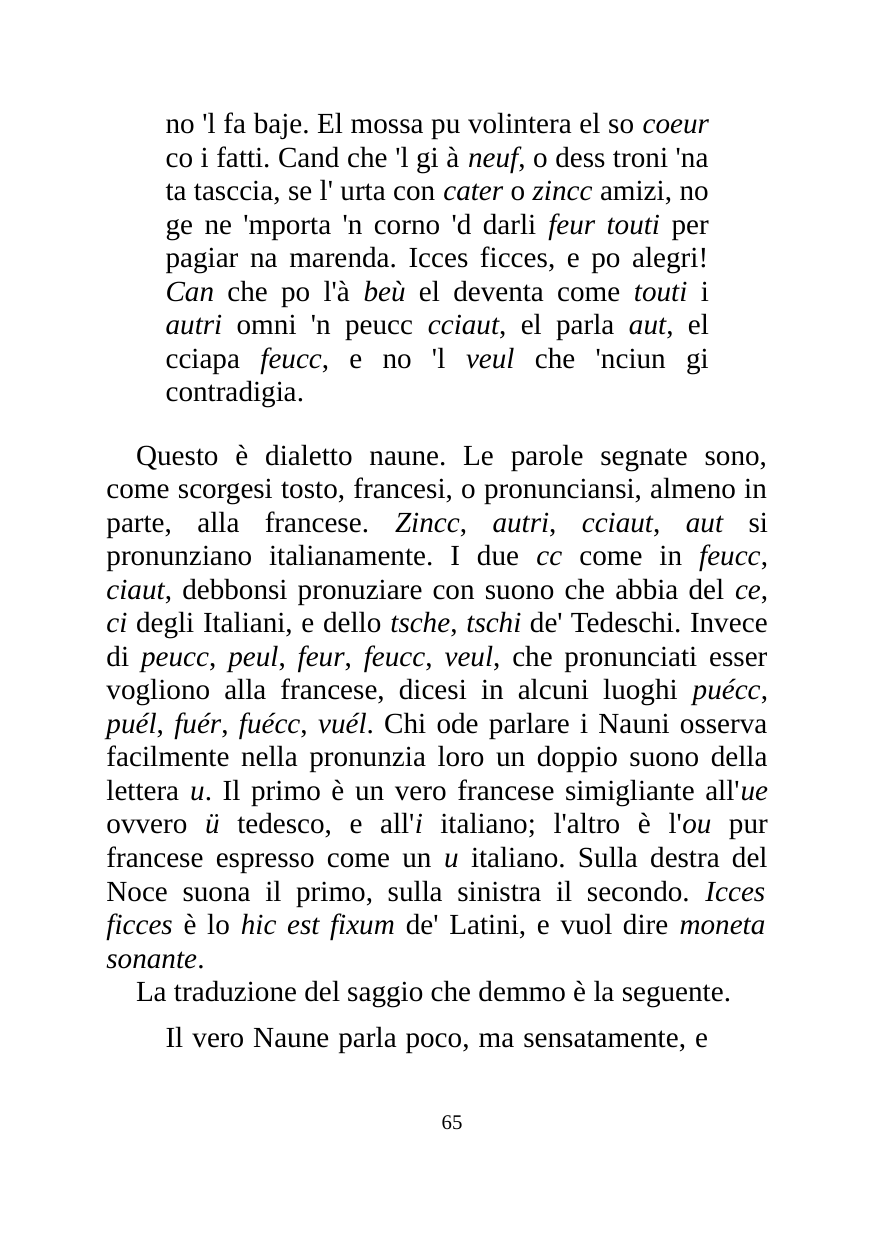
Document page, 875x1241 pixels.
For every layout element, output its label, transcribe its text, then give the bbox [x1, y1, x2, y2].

text no 'l fa baje. El mossa pu volintera el so coeur co i fatti. Cand che 'l gi à neuf, o dess troni 'na ta tasccia, se l' urta con cater o zincc amizi, no ge ne 'mporta 'n corno 'd darli feur touti per pagiar na marenda. Icces ficces, e po alegri! Can che po l'à beù el deventa come touti i autri omni 'n peucc cciaut, el parla aut, el cciapa feucc, e no 'l veul che 'nciun gi contradigia. [165, 106, 709, 408]
text Questo è dialetto naune. Le parole segnate sono, come scorgesi tosto, francesi, o pronunciansi, almeno in parte, alla francese. Zincc, autri, cciaut, aut si pronunziano italianamente. I due cc come in feucc, ciaut, debbonsi pronuziare con suono che abbia del ce, ci degli Italiani, e dello tsche, tschi de' Tedeschi. Invece di peucc, peul, feur, feucc, veul, che pronunciati esser vogliono alla francese, dicesi in alcuni luoghi puécc, puél, fuér, fuécc, vuél. Chi ode parlare i Nauni osserva facilmente nella pronunzia loro un doppio suono della lettera u. Il primo è un vero francese simigliante all'ue ovvero ü tedesco, e all'i italiano; l'altro è l'ou pur francese espresso come un u italiano. Sulla destra del Noce suona il primo, sulla sinistra il secondo. Icces ficces è lo hic est fixum de' Latini, e vuol dire moneta sonante. [106, 438, 768, 974]
text La traduzione del saggio che demmo è la seguente. [106, 974, 768, 1008]
text Il vero Naune parla poco, ma sensatamente, e [165, 1020, 709, 1054]
